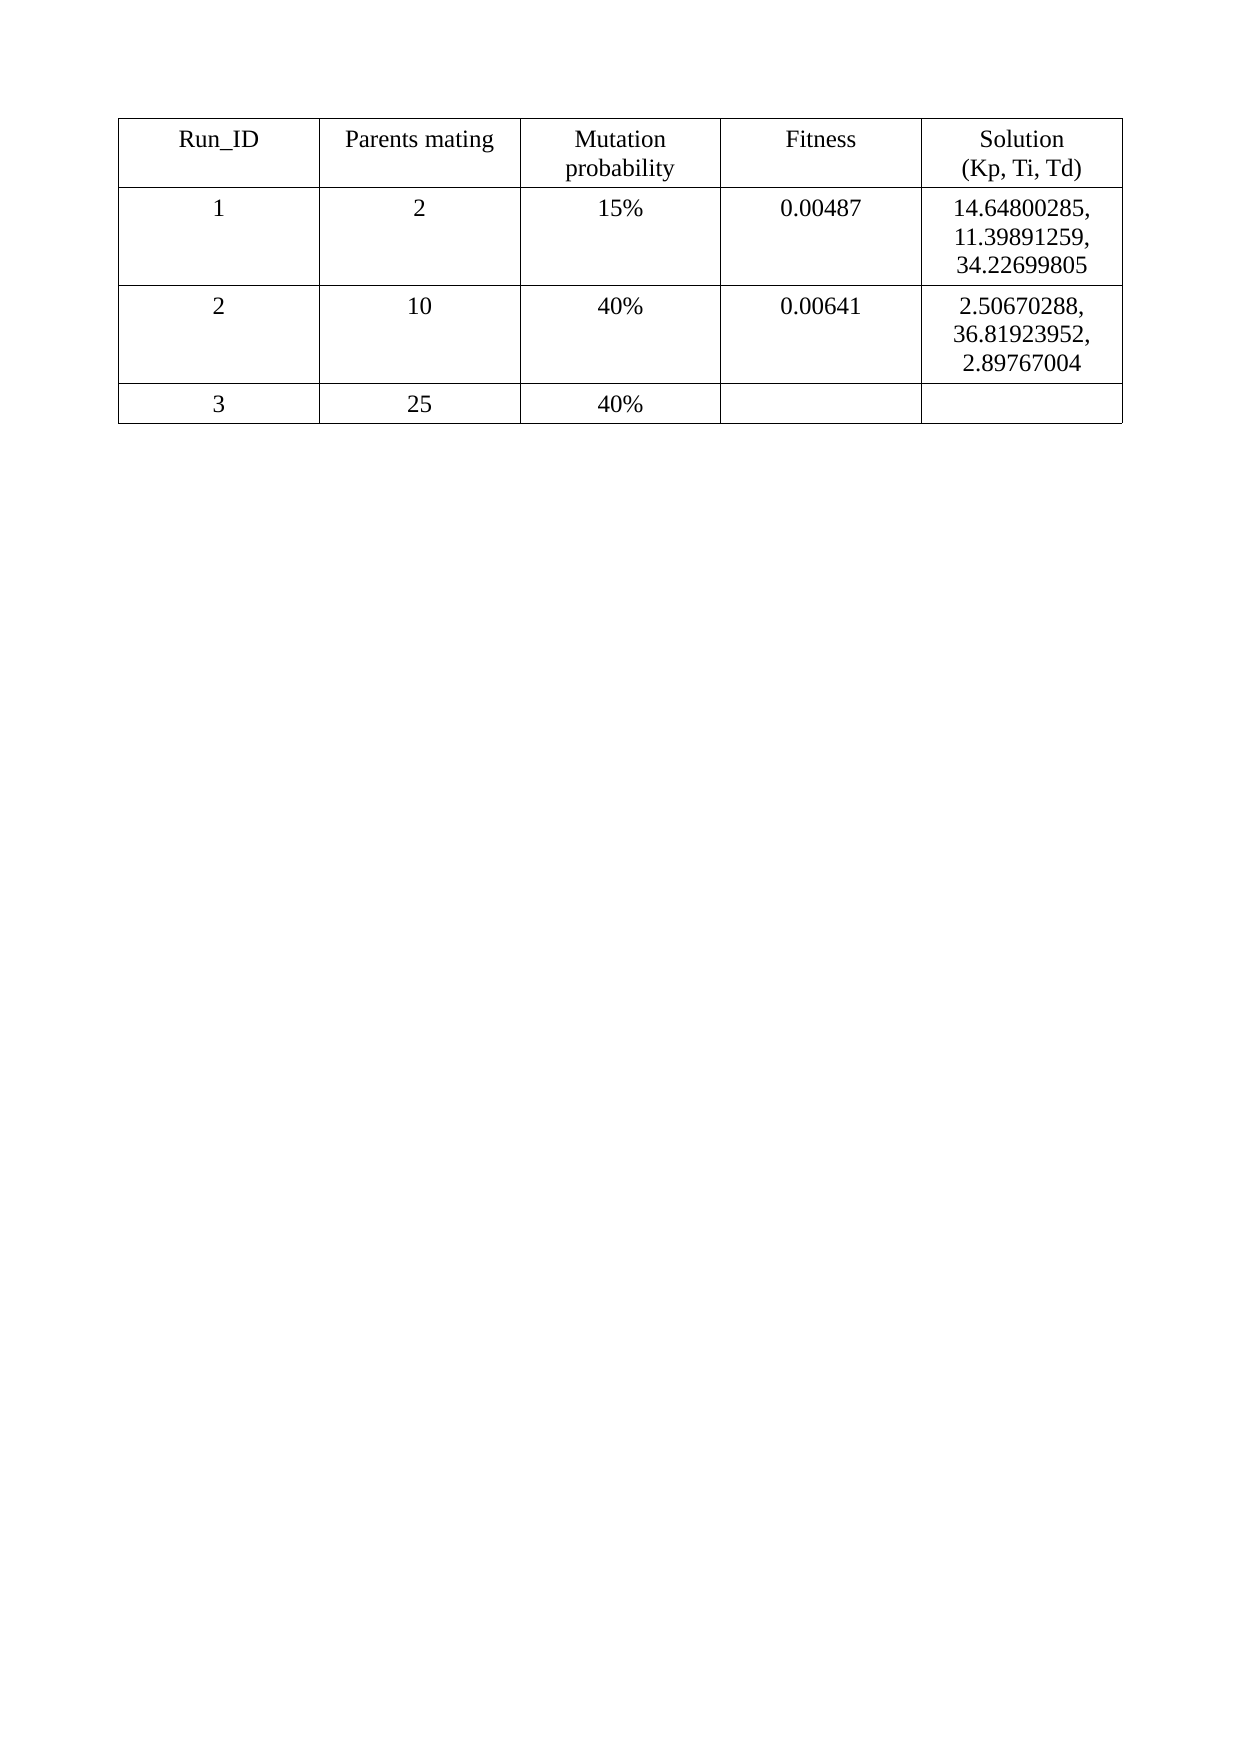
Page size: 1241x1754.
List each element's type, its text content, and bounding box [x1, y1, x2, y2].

table_cell 3 [119, 384, 319, 423]
table_cell 40% [521, 286, 720, 383]
table_cell 14.64800285, 11.39891259, 34.22699805 [922, 188, 1122, 285]
table_cell 2 [119, 286, 319, 383]
table_cell 25 [320, 384, 520, 423]
table_header Solution (Kp, Ti, Td) [922, 119, 1122, 187]
table_cell [922, 384, 1122, 423]
table_cell [721, 384, 921, 423]
table_header Parents mating [320, 119, 520, 187]
table_cell 0.00487 [721, 188, 921, 285]
table_cell 2.50670288, 36.81923952, 2.89767004 [922, 286, 1122, 383]
table_cell 15% [521, 188, 720, 285]
table_cell 2 [320, 188, 520, 285]
table_header Run_ID [119, 119, 319, 187]
table_cell 1 [119, 188, 319, 285]
table_header Mutation probability [521, 119, 720, 187]
table_cell 40% [521, 384, 720, 423]
table_cell 10 [320, 286, 520, 383]
table_header Fitness [721, 119, 921, 187]
table_cell 0.00641 [721, 286, 921, 383]
